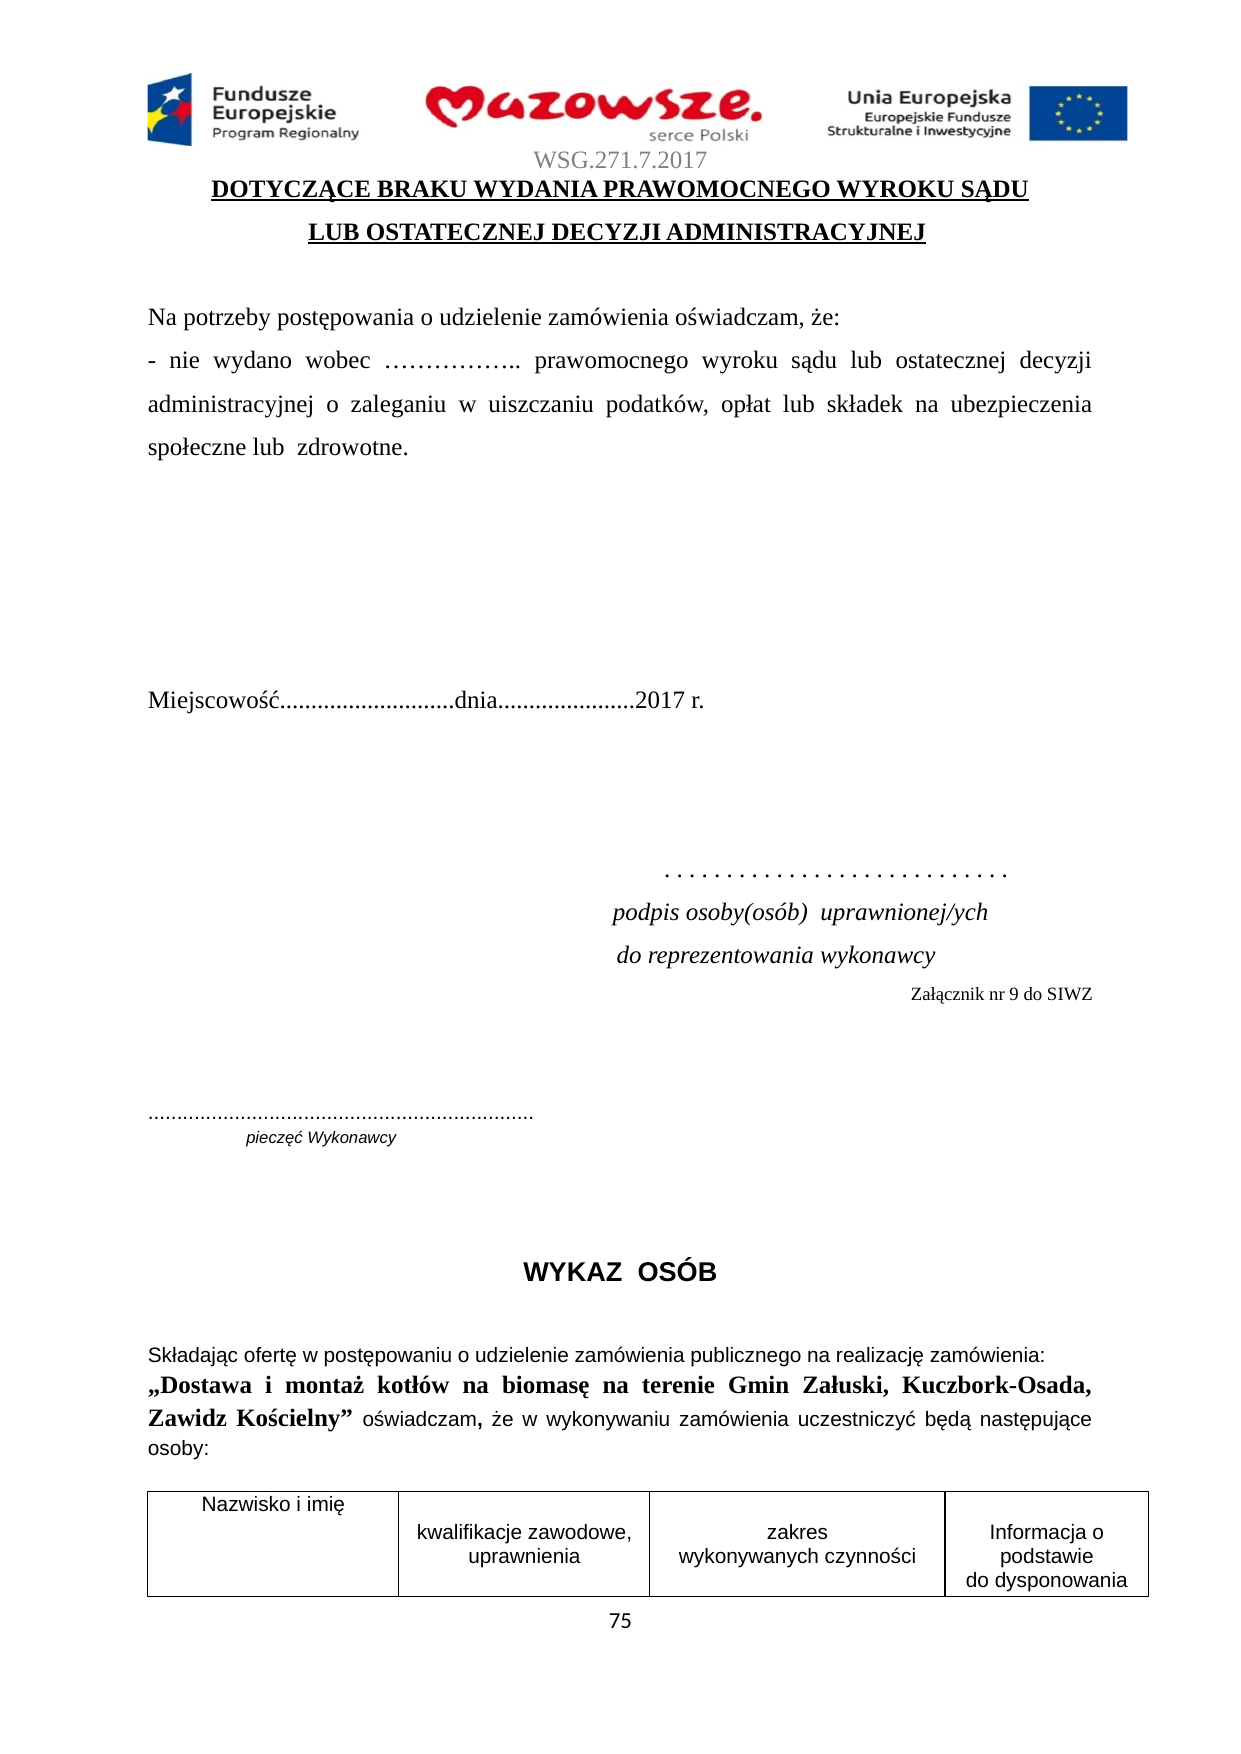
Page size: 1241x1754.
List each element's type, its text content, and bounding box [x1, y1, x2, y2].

text WYKAZ OSÓB [148, 1256, 1093, 1287]
table_header Informacja o podstawie do dysponowania [946, 1492, 1148, 1596]
text - nie wydano wobec …………….. prawomocnego wyroku sądu lub ostatecznej decyzji administracyjnej o zaleganiu w uiszczaniu podatków, opłat lub składek na ubezpieczenia społeczne lub zdrowotne. [148, 346, 1093, 461]
text LUB OSTATECZNEJ DECYZJI ADMINISTRACYJNEJ [148, 217, 1093, 246]
text Miejscowość............................dnia......................2017 r. [148, 685, 1093, 713]
table_header Nazwisko i imię [148, 1492, 398, 1596]
text . . . . . . . . . . . . . . . . . . . . . . . . . . . . podpis osoby(osób) uprawnionej/ych [148, 854, 1093, 926]
text do reprezentowania wykonawcy [148, 940, 1093, 969]
text Składając ofertę w postępowaniu o udzielenie zamówienia publicznego na realizację zamówienia: [148, 1343, 1093, 1367]
text DOTYCZĄCE BRAKU WYDANIA PRAWOMOCNEGO WYROKU SĄDU [148, 174, 1093, 203]
text Na potrzeby postępowania o udzielenie zamówienia oświadczam, że: [148, 302, 1093, 331]
table_header zakres wykonywanych czynności [650, 1492, 944, 1596]
text ................................................................... [148, 1099, 1093, 1123]
table_header kwalifikacje zawodowe, uprawnienia [399, 1492, 649, 1596]
text „Dostawa i montaż kotłów na biomasę na terenie Gmin Załuski, Kuczbork-Osada, Zawidz Kościelny” oświadczam, że w wykonywaniu zamówienia uczestniczyć będą następujące osoby: [148, 1370, 1093, 1459]
text pieczęć Wykonawcy [148, 1123, 1093, 1147]
text Załącznik nr 9 do SIWZ [148, 983, 1093, 1005]
